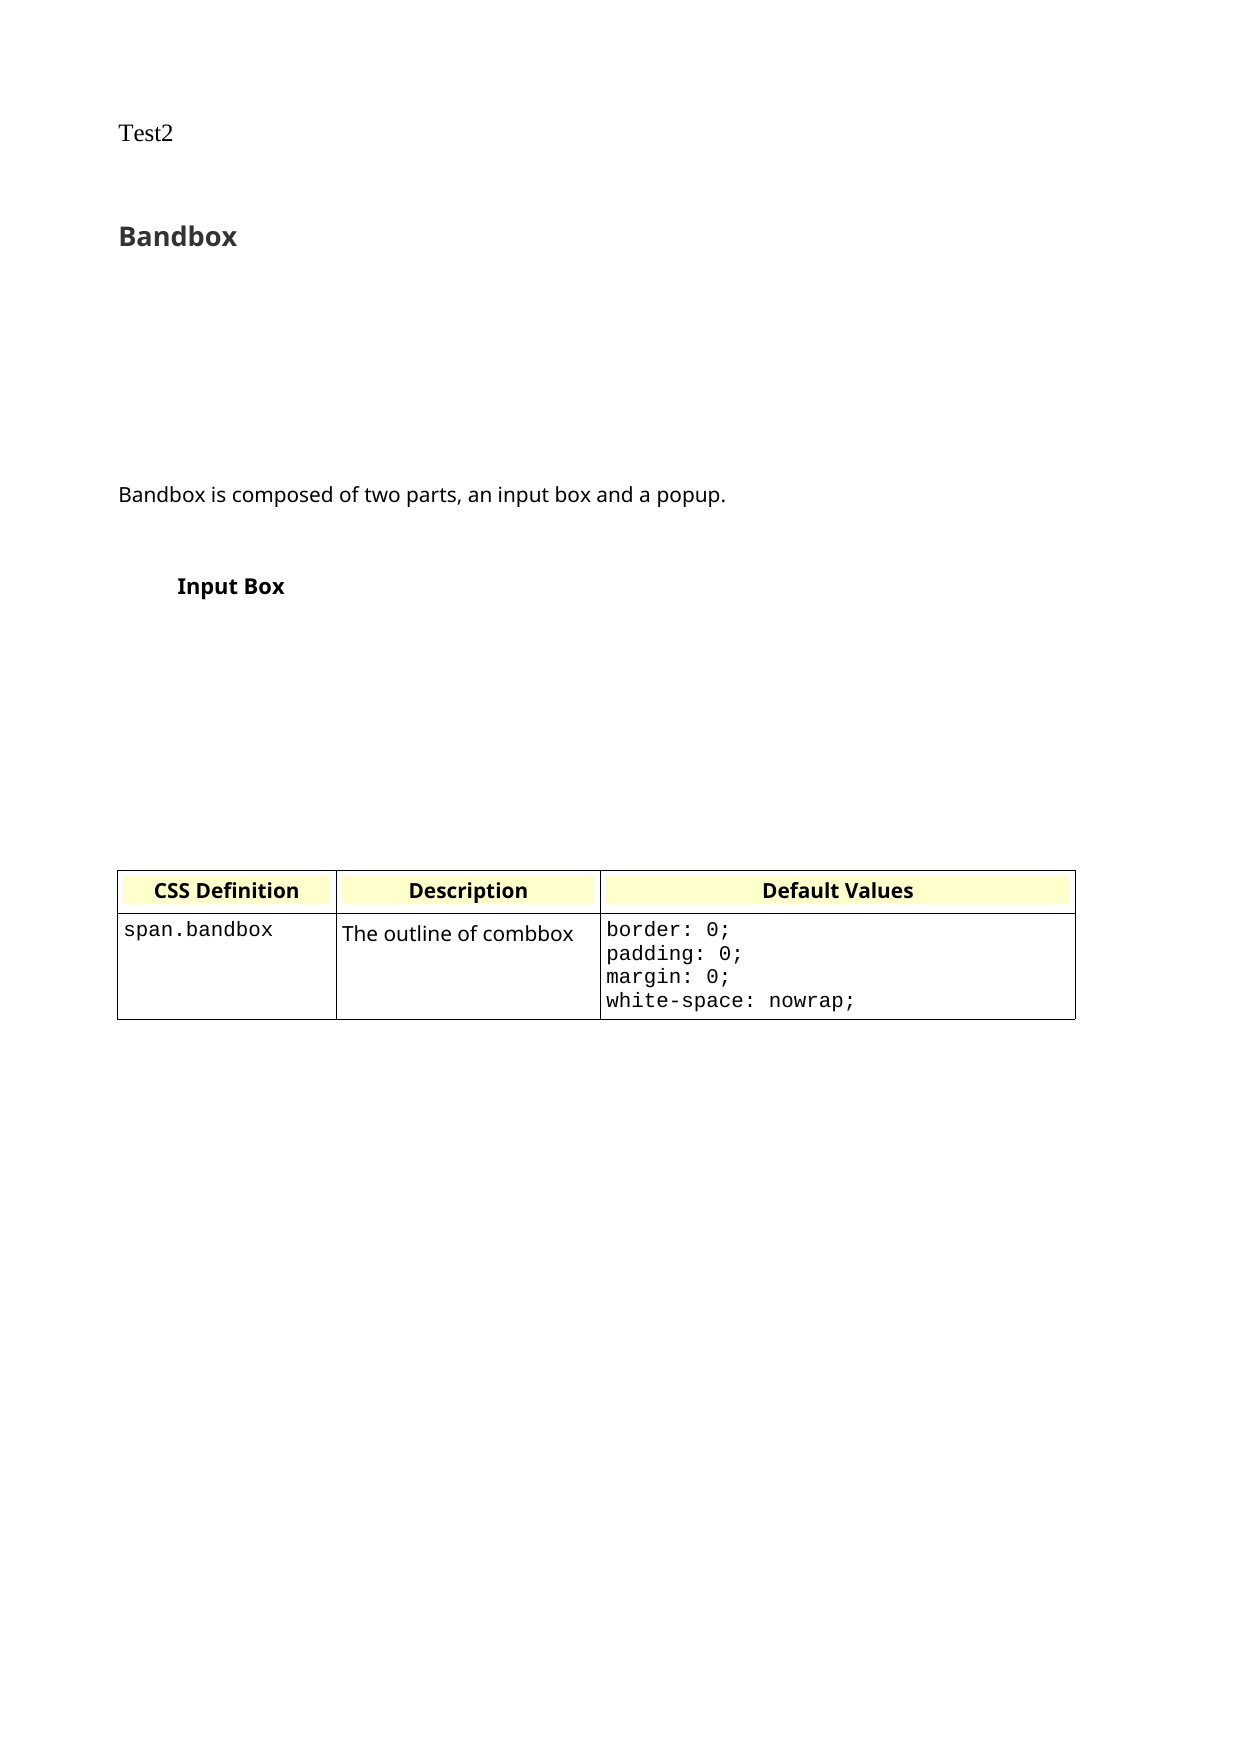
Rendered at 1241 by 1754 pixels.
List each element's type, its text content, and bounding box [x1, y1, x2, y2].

text Bandbox is composed of two parts, an input box and a popup. [118, 299, 1122, 508]
subtitle Bandbox [118, 218, 1122, 254]
table_header Default Values [601, 871, 1075, 913]
table_cell span.bandbox [118, 914, 336, 1019]
table_cell border: 0; padding: 0; margin: 0; white-space: nowrap; [601, 914, 1075, 1019]
table_cell The outline of combbox [337, 914, 600, 1019]
subtitle Input Box [177, 571, 1122, 601]
table_header CSS Definition [118, 871, 336, 913]
text Test2 [118, 118, 1122, 147]
table_header Description [337, 871, 600, 913]
